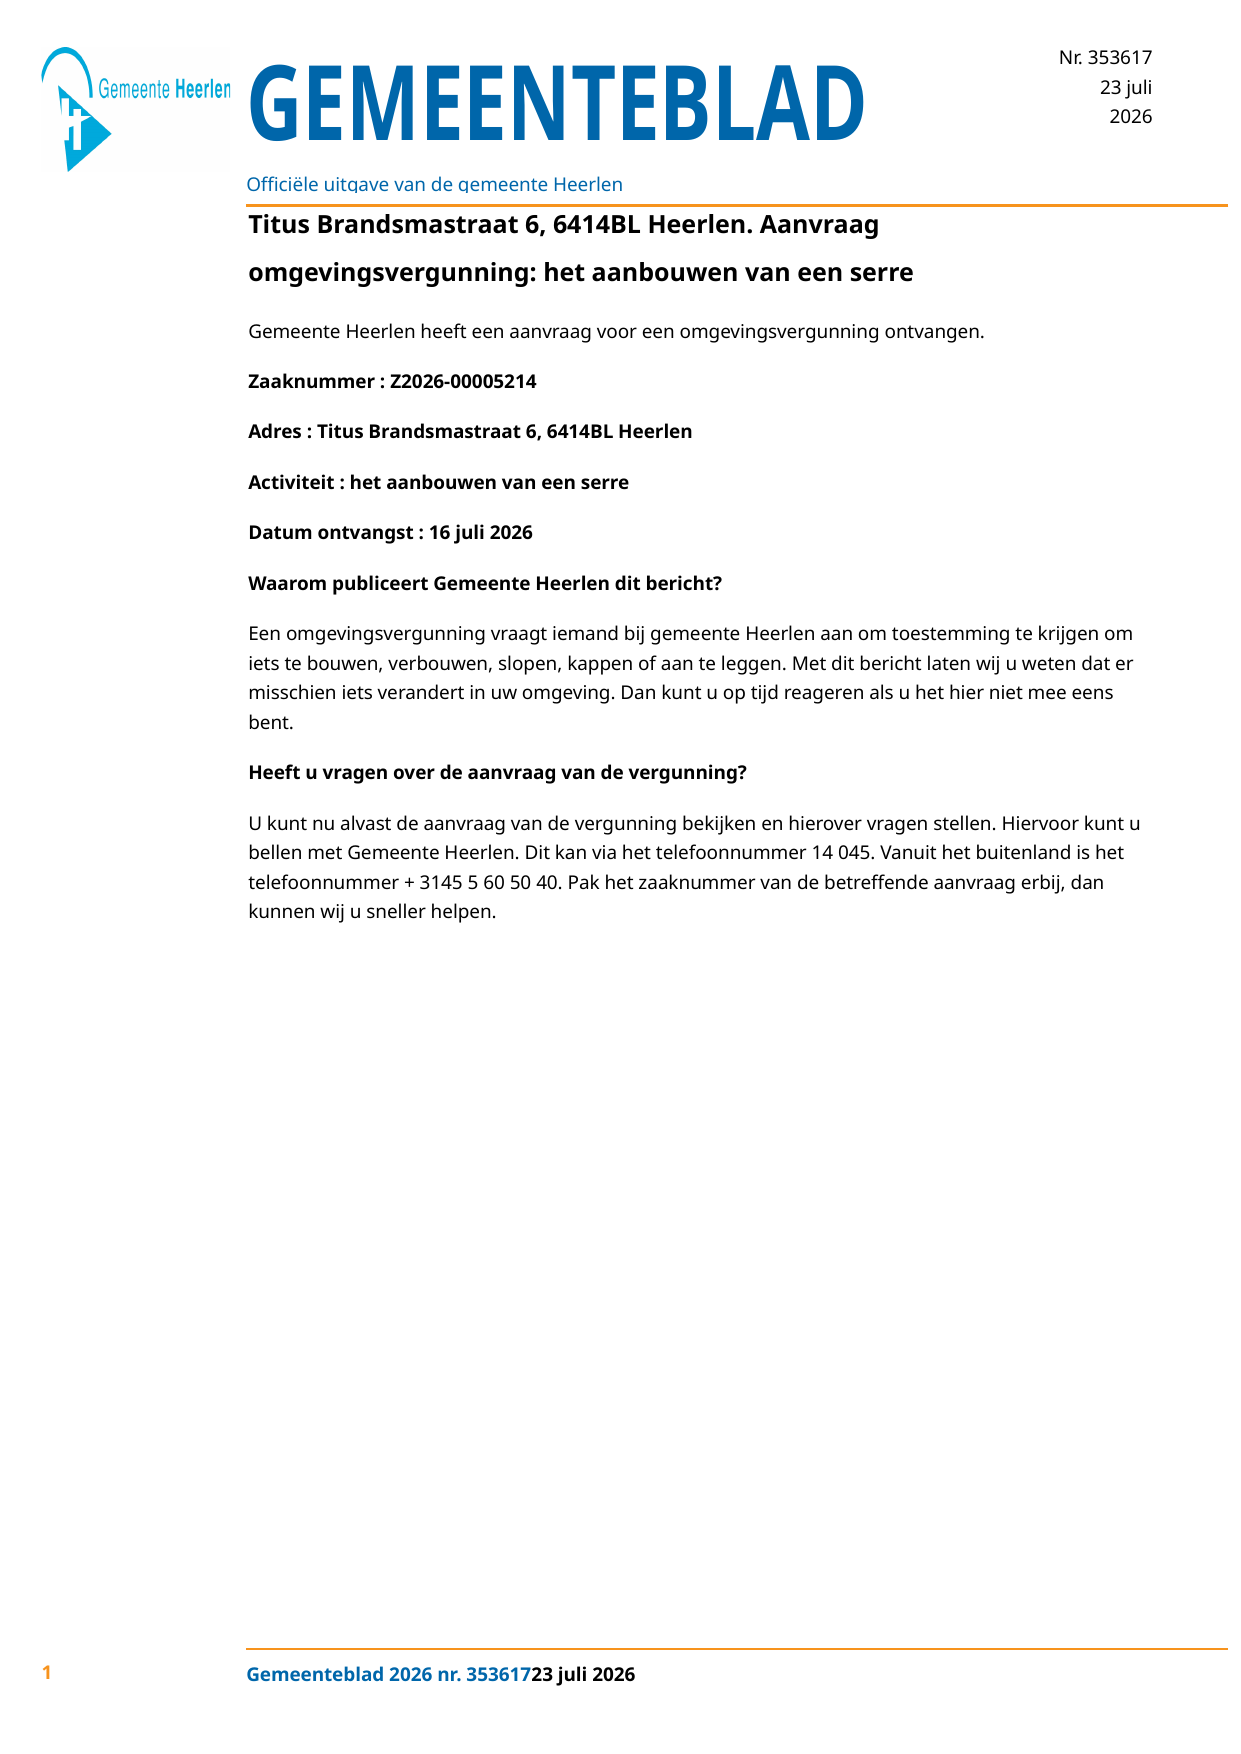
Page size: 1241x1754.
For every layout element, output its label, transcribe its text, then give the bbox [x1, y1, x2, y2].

text Gemeente Heerlen heeft een aanvraag voor een omgevingsvergunning ontvangen. [248, 318, 1152, 344]
text Titus Brandsmastraat 6, 6414BL Heerlen. Aanvraag omgevingsvergunning: het aanbouwen van een serre [248, 207, 1152, 288]
text Activiteit : het aanbouwen van een serre [248, 469, 1152, 495]
text U kunt nu alvast de aanvraag van de vergunning bekijken en hierover vragen stellen. Hiervoor kunt u bellen met Gemeente Heerlen. Dit kan via het telefoonnummer 14 045. Vanuit het buitenland is het telefoonnummer + 3145 5 60 50 40. Pak het zaaknummer van de betreffende aanvraag erbij, dan kunnen wij u sneller helpen. [248, 810, 1152, 924]
picture [41, 47, 59, 70]
text Waarom publiceert Gemeente Heerlen dit bericht? [248, 570, 1152, 596]
text Een omgevingsvergunning vraagt iemand bij gemeente Heerlen aan om toestemming te krijgen om iets te bouwen, verbouwen, slopen, kappen of aan te leggen. Met dit bericht laten wij u weten dat er misschien iets verandert in uw omgeving. Dan kunt u op tijd reageren als u het hier niet mee eens bent. [248, 620, 1152, 735]
text Adres : Titus Brandsmastraat 6, 6414BL Heerlen [248, 419, 1152, 444]
text Heeft u vragen over de aanvraag van de vergunning? [248, 759, 1152, 785]
picture [41, 47, 231, 172]
text Datum ontvangst : 16 juli 2026 [248, 519, 1152, 545]
text Zaaknummer : Z2026-00005214 [248, 368, 1152, 394]
